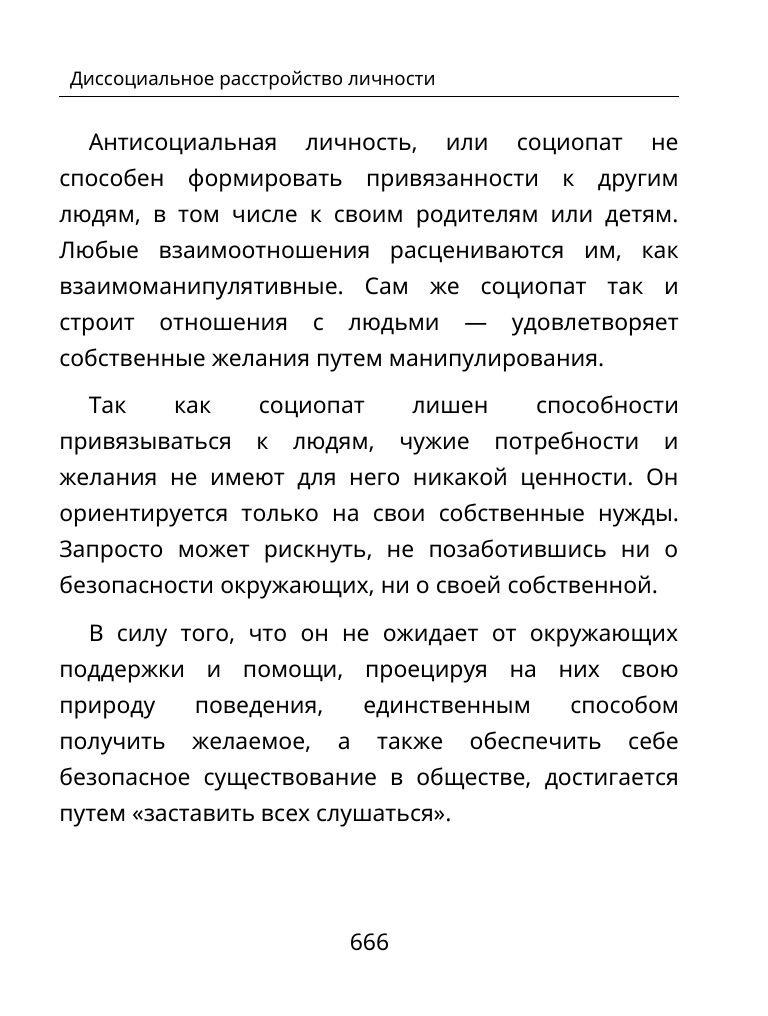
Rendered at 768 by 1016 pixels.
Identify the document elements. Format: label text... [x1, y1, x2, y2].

text Антисоциальная личность, или социопат не способен формировать привязанности к другим людям, в том числе к своим родителям или детям. Любые взаимоотношения расцениваются им, как взаимоманипулятивные. Сам же социопат так и строит отношения с людьми — удовлетворяет собственные желания путем манипулирования. [59, 126, 679, 373]
text В силу того, что он не ожидает от окружающих поддержки и помощи, проецируя на них свою природу поведения, единственным способом получить желаемое, а также обеспечить себе безопасное существование в обществе, достигается путем «заставить всех слушаться». [59, 617, 679, 828]
text Так как социопат лишен способности привязываться к людям, чужие потребности и желания не имеют для него никакой ценности. Он ориентируется только на свои собственные нужды. Запросто может рискнуть, не позаботившись ни о безопасности окружающих, ни о своей собственной. [59, 389, 679, 600]
